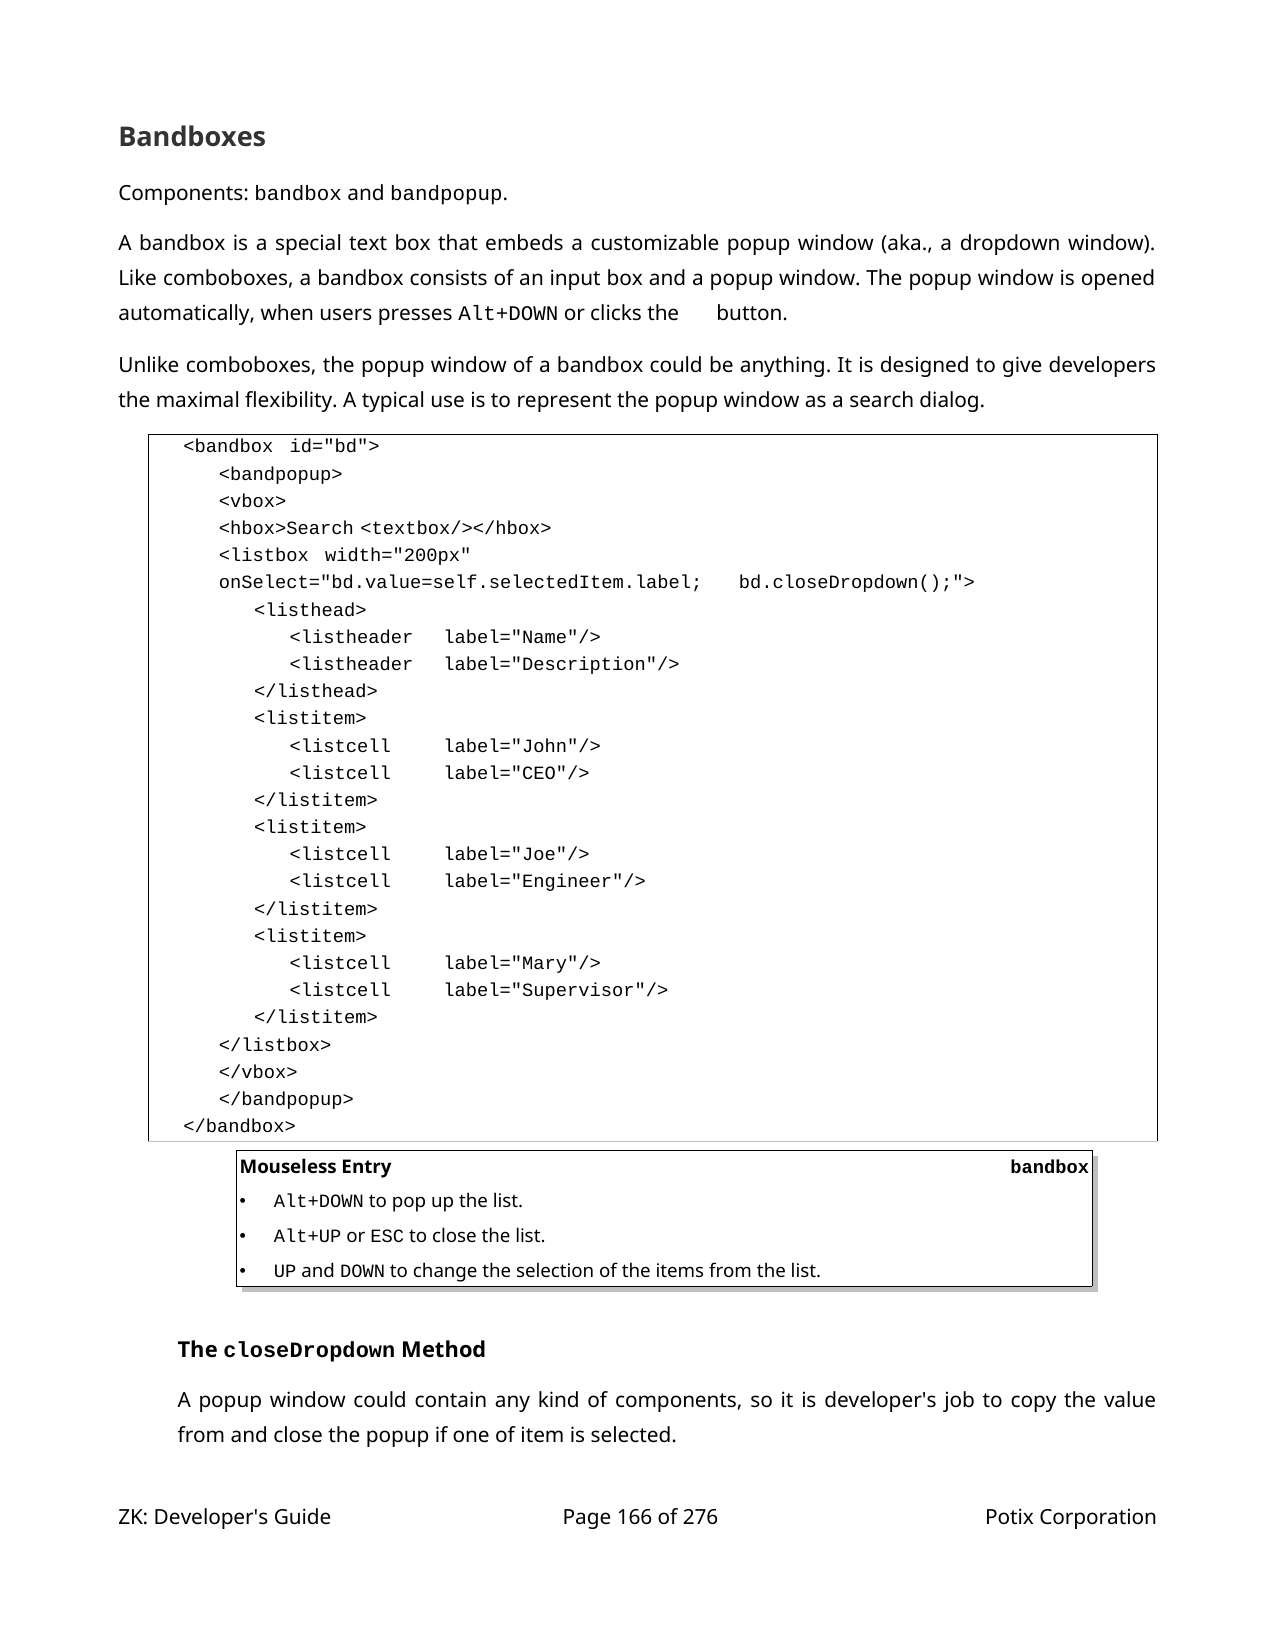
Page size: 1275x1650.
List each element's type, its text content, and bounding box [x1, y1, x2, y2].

text </listitem> [149, 897, 1157, 921]
text <listitem> [149, 706, 1157, 731]
text <bandpopup> [149, 462, 1157, 486]
text <listcell label="John"/> [149, 733, 1157, 758]
text <hbox>Search <textbox/></hbox> [149, 516, 1157, 540]
text </listitem> [149, 788, 1157, 812]
text Components: bandbox and bandpopup. [118, 178, 1157, 207]
text <listcell label="Joe"/> [149, 842, 1157, 866]
text <listitem> [149, 815, 1157, 839]
text </listbox> [149, 1032, 1157, 1057]
text onSelect="bd.value=self.selectedItem.label; bd.closeDropdown();"> [149, 570, 1157, 594]
text <listcell label="Mary"/> [149, 951, 1157, 975]
text <listcell label="Engineer"/> [149, 869, 1157, 894]
subtitle The closeDropdown Method [177, 1334, 1157, 1364]
list UP and DOWN to change the selection of the items from the list. [237, 1254, 1092, 1286]
text </listhead> [149, 679, 1157, 703]
text </vbox> [149, 1060, 1157, 1084]
list Alt+UP or ESC to close the list. [237, 1219, 1092, 1248]
text </bandbox> [149, 1114, 1157, 1141]
text <vbox> [149, 489, 1157, 513]
text </bandpopup> [149, 1087, 1157, 1111]
text Mouseless Entry bandbox [237, 1151, 1092, 1179]
text <listheader label="Description"/> [149, 652, 1157, 676]
text <listbox width="200px" [149, 543, 1157, 567]
text Unlike comboboxes, the popup window of a bandbox could be anything. It is designed to give developers the maximal flexibility. A typical use is to represent the popup window as a search dialog. [118, 350, 1157, 414]
text A popup window could contain any kind of components, so it is developer's job to copy the value from and close the popup if one of item is selected. [177, 1385, 1157, 1448]
text <listcell label="Supervisor"/> [149, 978, 1157, 1002]
list Alt+DOWN to pop up the list. [237, 1185, 1092, 1213]
text <listcell label="CEO"/> [149, 761, 1157, 785]
text <listitem> [149, 924, 1157, 948]
subtitle Bandboxes [118, 118, 1157, 155]
text </listitem> [149, 1005, 1157, 1029]
text <listhead> [149, 597, 1157, 622]
text <listheader label="Name"/> [149, 625, 1157, 649]
text A bandbox is a special text box that embeds a customizable popup window (aka., a dropdown window). Like comboboxes, a bandbox consists of an input box and a popup window. The popup window is opened automatically, when users presses Alt+DOWN or clicks the button. [118, 228, 1157, 330]
text <bandbox id="bd"> [149, 435, 1157, 459]
